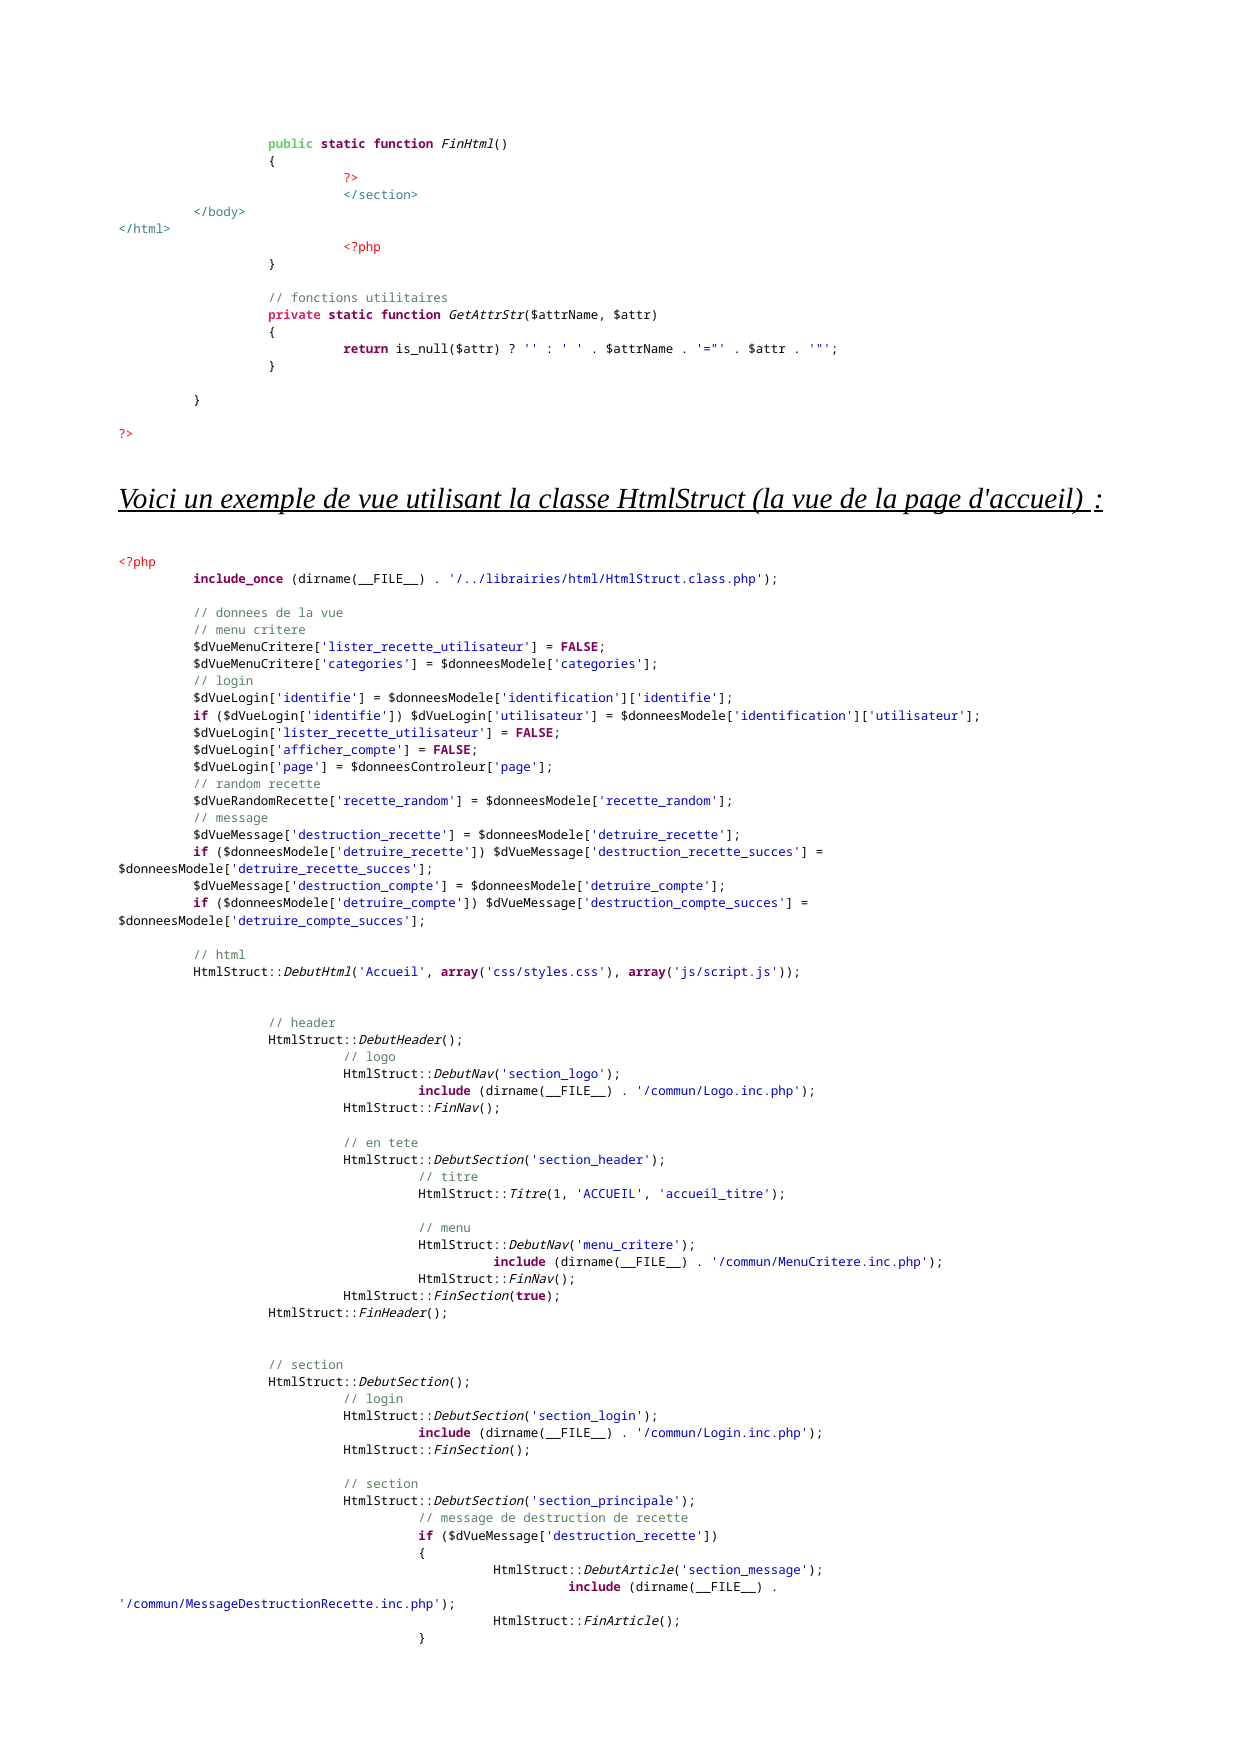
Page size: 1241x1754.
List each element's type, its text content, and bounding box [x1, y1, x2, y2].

text // random recette [118, 775, 1122, 792]
text // menu critere [118, 621, 1122, 638]
text $dVueMessage['destruction_compte'] = $donneesModele['detruire_compte']; [118, 877, 1122, 894]
text if ($dVueMessage['destruction_recette']) [118, 1527, 1122, 1544]
text include (dirname(__FILE__) . '/commun/MessageDestructionRecette.inc.php'); [118, 1578, 1122, 1612]
text include_once (dirname(__FILE__) . '/../librairies/html/HtmlStruct.class.php'); [118, 570, 1122, 587]
text HtmlStruct::DebutSection('section_header'); [118, 1151, 1122, 1168]
text </html> [118, 221, 1122, 238]
text ?> [118, 169, 1122, 186]
text $dVueLogin['lister_recette_utilisateur'] = FALSE; [118, 724, 1122, 741]
text // fonctions utilitaires [118, 289, 1122, 306]
text HtmlStruct::DebutSection('section_login'); [118, 1407, 1122, 1424]
text Voici un exemple de vue utilisant la classe HtmlStruct (la vue de la page d'accueil) : [118, 481, 1122, 514]
text { [118, 1544, 1122, 1561]
text include (dirname(__FILE__) . '/commun/Logo.inc.php'); [118, 1082, 1122, 1099]
text HtmlStruct::FinNav(); [118, 1099, 1122, 1117]
text if ($dVueLogin['identifie']) $dVueLogin['utilisateur'] = $donneesModele['identification']['utilisateur']; [118, 707, 1122, 724]
text HtmlStruct::DebutSection('section_principale'); [118, 1492, 1122, 1509]
text // message de destruction de recette [118, 1509, 1122, 1527]
text $dVueLogin['afficher_compte'] = FALSE; [118, 741, 1122, 758]
text // section [118, 1356, 1122, 1373]
text include (dirname(__FILE__) . '/commun/MenuCritere.inc.php'); [118, 1253, 1122, 1270]
text $dVueMessage['destruction_recette'] = $donneesModele['detruire_recette']; [118, 826, 1122, 843]
text HtmlStruct::DebutNav('section_logo'); [118, 1065, 1122, 1082]
text <?php [118, 553, 1122, 570]
text // html [118, 946, 1122, 963]
text HtmlStruct::DebutNav('menu_critere'); [118, 1236, 1122, 1253]
text include (dirname(__FILE__) . '/commun/Login.inc.php'); [118, 1424, 1122, 1441]
text // header [118, 1014, 1122, 1031]
text // login [118, 672, 1122, 689]
text // message [118, 809, 1122, 826]
text ?> [118, 426, 1122, 443]
text } [118, 1629, 1122, 1646]
text public static function FinHtml() [118, 135, 1122, 152]
text // login [118, 1390, 1122, 1407]
text } [118, 255, 1122, 272]
text HtmlStruct::FinNav(); [118, 1270, 1122, 1287]
text if ($donneesModele['detruire_compte']) $dVueMessage['destruction_compte_succes'] = $donneesModele['detruire_compte_succes']; [118, 894, 1122, 929]
text } [118, 357, 1122, 374]
text HtmlStruct::FinHeader(); [118, 1304, 1122, 1322]
text $dVueMenuCritere['categories'] = $donneesModele['categories']; [118, 655, 1122, 672]
text { [118, 152, 1122, 169]
text HtmlStruct::FinSection(true); [118, 1287, 1122, 1304]
text { [118, 323, 1122, 340]
text <?php [118, 238, 1122, 255]
text HtmlStruct::DebutArticle('section_message'); [118, 1561, 1122, 1578]
text return is_null($attr) ? '' : ' ' . $attrName . '="' . $attr . '"'; [118, 340, 1122, 357]
text if ($donneesModele['detruire_recette']) $dVueMessage['destruction_recette_succes'] = $donneesModele['detruire_recette_succes']; [118, 843, 1122, 877]
text private static function GetAttrStr($attrName, $attr) [118, 306, 1122, 323]
text HtmlStruct::DebutHeader(); [118, 1031, 1122, 1048]
text HtmlStruct::DebutHtml('Accueil', array('css/styles.css'), array('js/script.js')); [118, 963, 1122, 980]
text // section [118, 1475, 1122, 1492]
text $dVueRandomRecette['recette_random'] = $donneesModele['recette_random']; [118, 792, 1122, 809]
text // en tete [118, 1134, 1122, 1151]
text HtmlStruct::DebutSection(); [118, 1373, 1122, 1390]
text // titre [118, 1168, 1122, 1185]
text HtmlStruct::FinArticle(); [118, 1612, 1122, 1629]
text </section> [118, 186, 1122, 203]
text $dVueMenuCritere['lister_recette_utilisateur'] = FALSE; [118, 638, 1122, 655]
text // donnees de la vue [118, 604, 1122, 621]
text $dVueLogin['page'] = $donneesControleur['page']; [118, 758, 1122, 775]
text $dVueLogin['identifie'] = $donneesModele['identification']['identifie']; [118, 689, 1122, 707]
text HtmlStruct::FinSection(); [118, 1441, 1122, 1458]
text </body> [118, 203, 1122, 221]
text // logo [118, 1048, 1122, 1065]
text HtmlStruct::Titre(1, 'ACCUEIL', 'accueil_titre'); [118, 1185, 1122, 1202]
text } [118, 391, 1122, 408]
text // menu [118, 1219, 1122, 1236]
